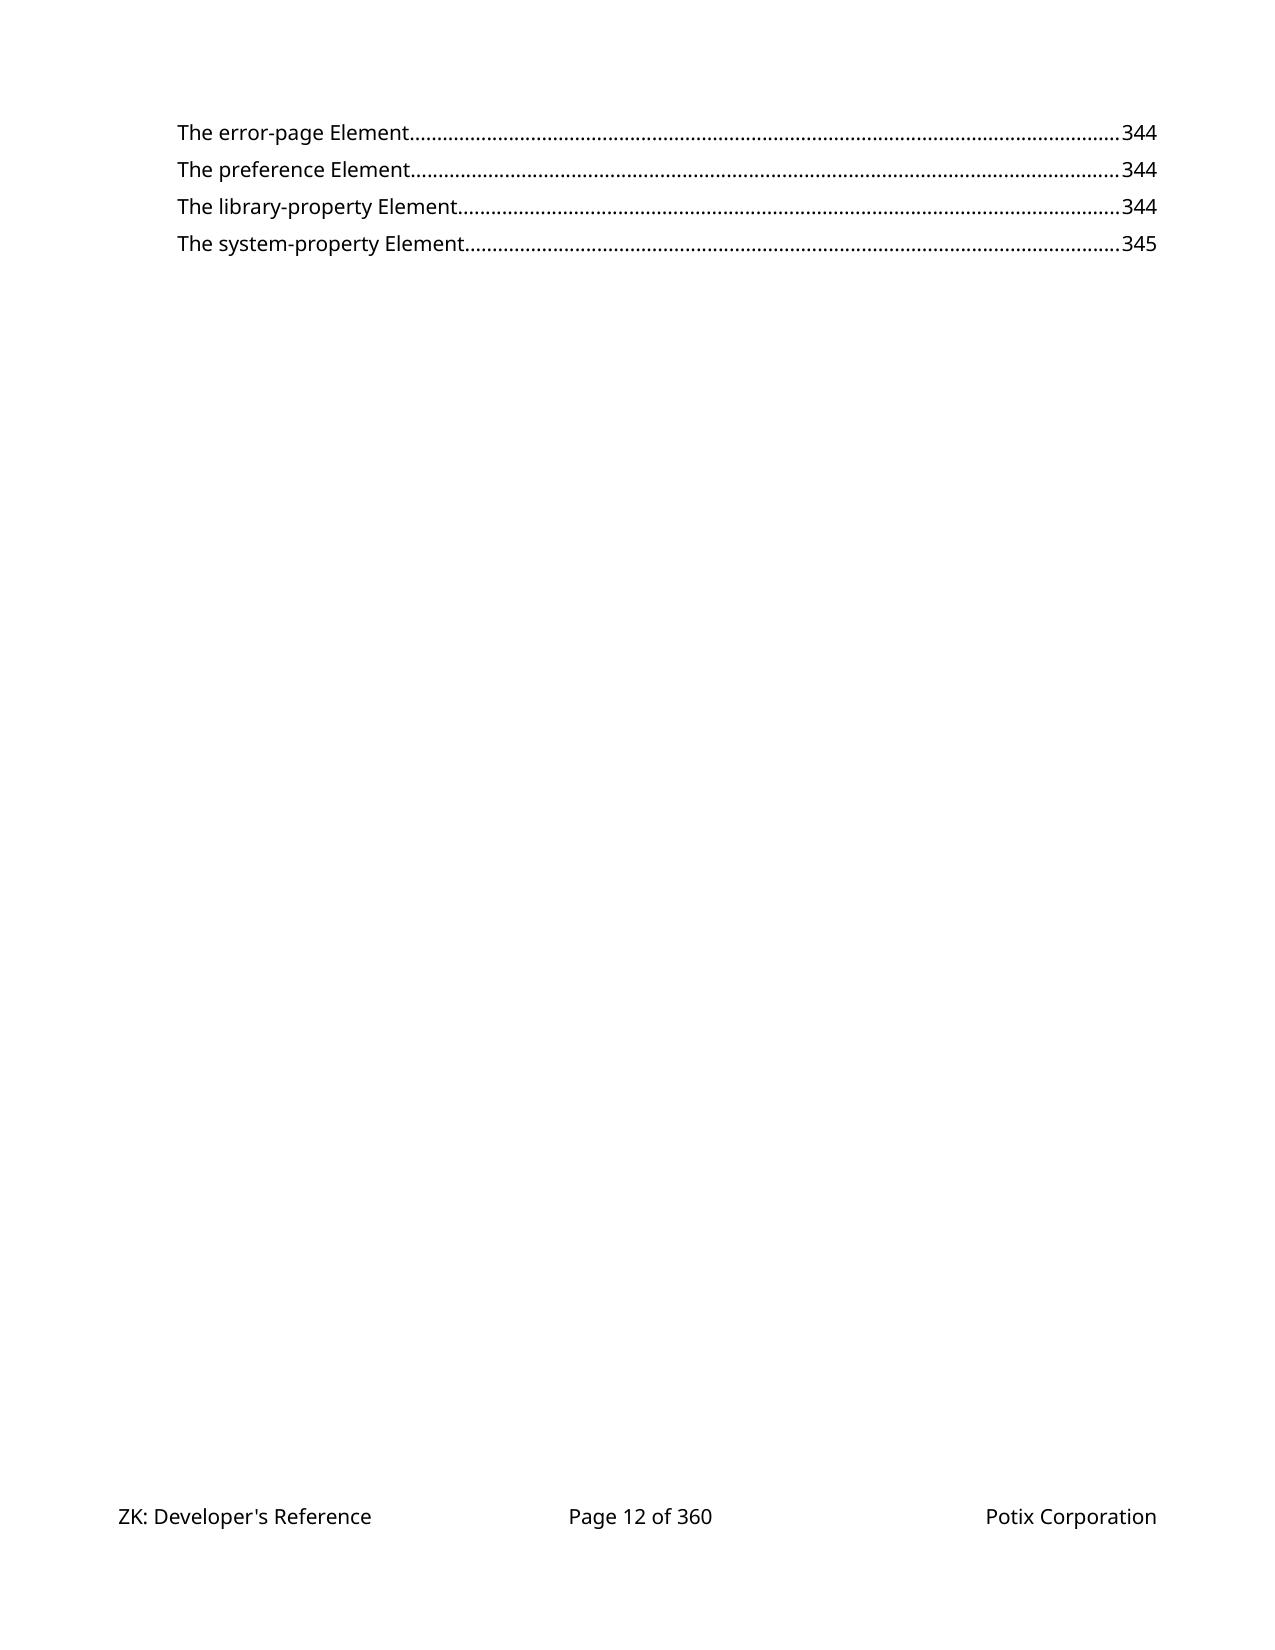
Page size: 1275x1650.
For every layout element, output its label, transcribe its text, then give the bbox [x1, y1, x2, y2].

text The preference Element 344 [177, 155, 1157, 183]
text The error-page Element 344 [177, 118, 1157, 146]
text The library-property Element 344 [177, 192, 1157, 221]
text The system-property Element 345 [177, 229, 1157, 258]
